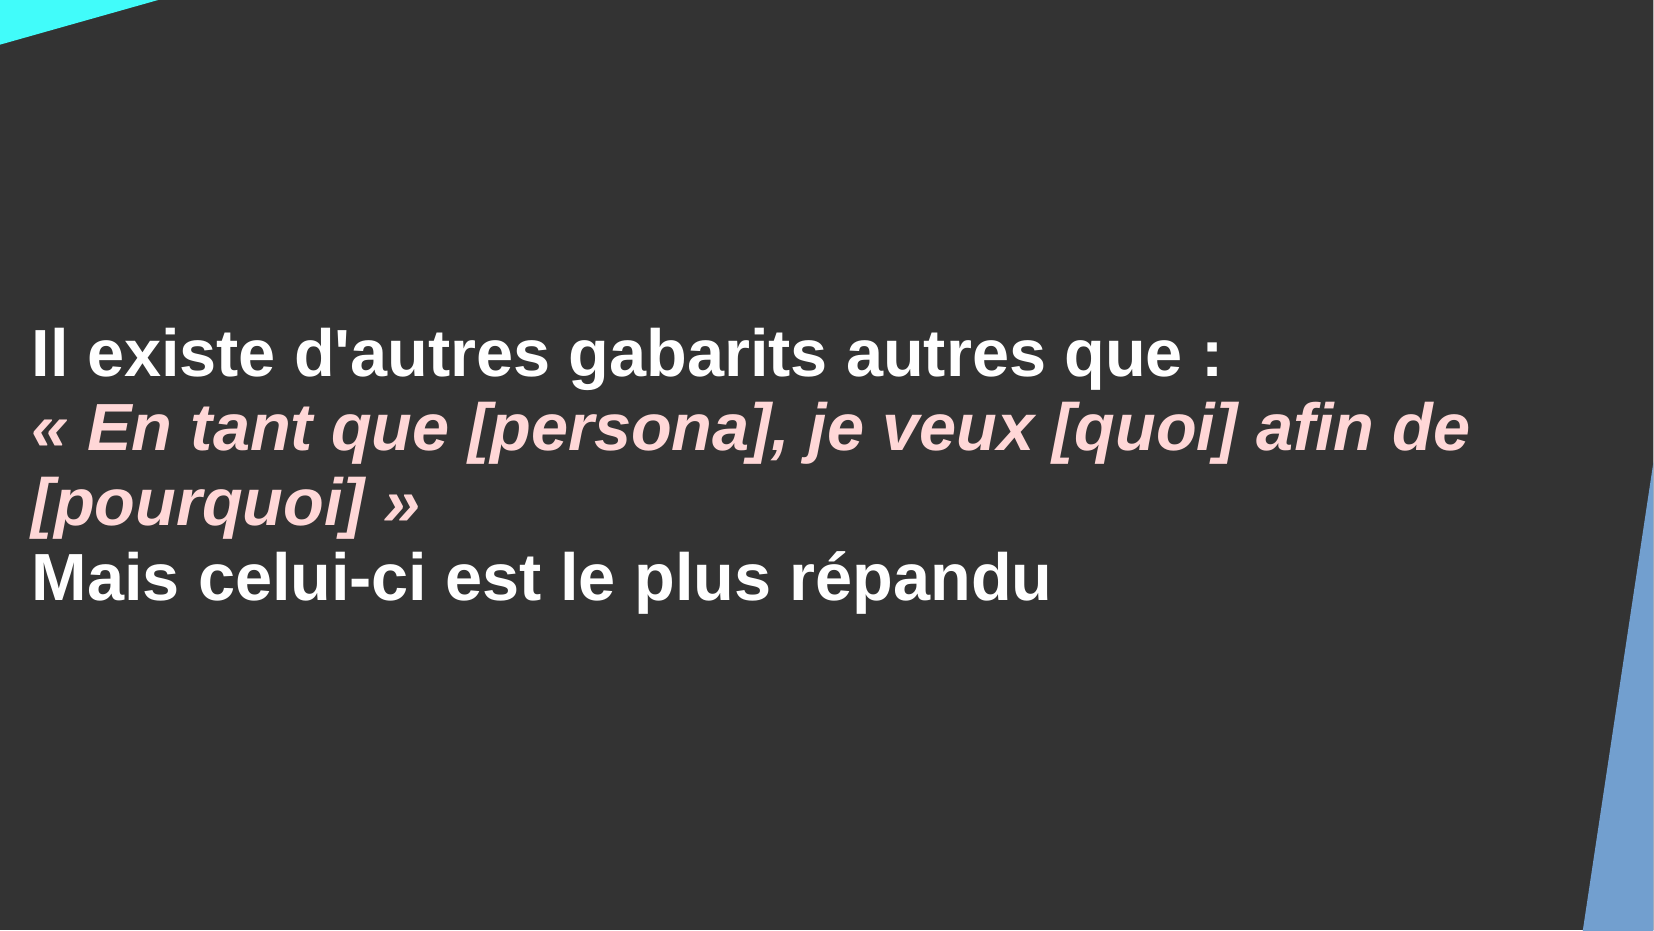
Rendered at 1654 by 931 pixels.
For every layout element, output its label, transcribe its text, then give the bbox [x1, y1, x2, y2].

text_box [1582, 458, 1654, 931]
text_box [0, 0, 159, 45]
title Il existe d'autres gabarits autres que : « En tant que [persona], je veux [quoi] afin de [pourquoi] » Mais celui-ci est le plus répandu [31, 315, 1622, 615]
